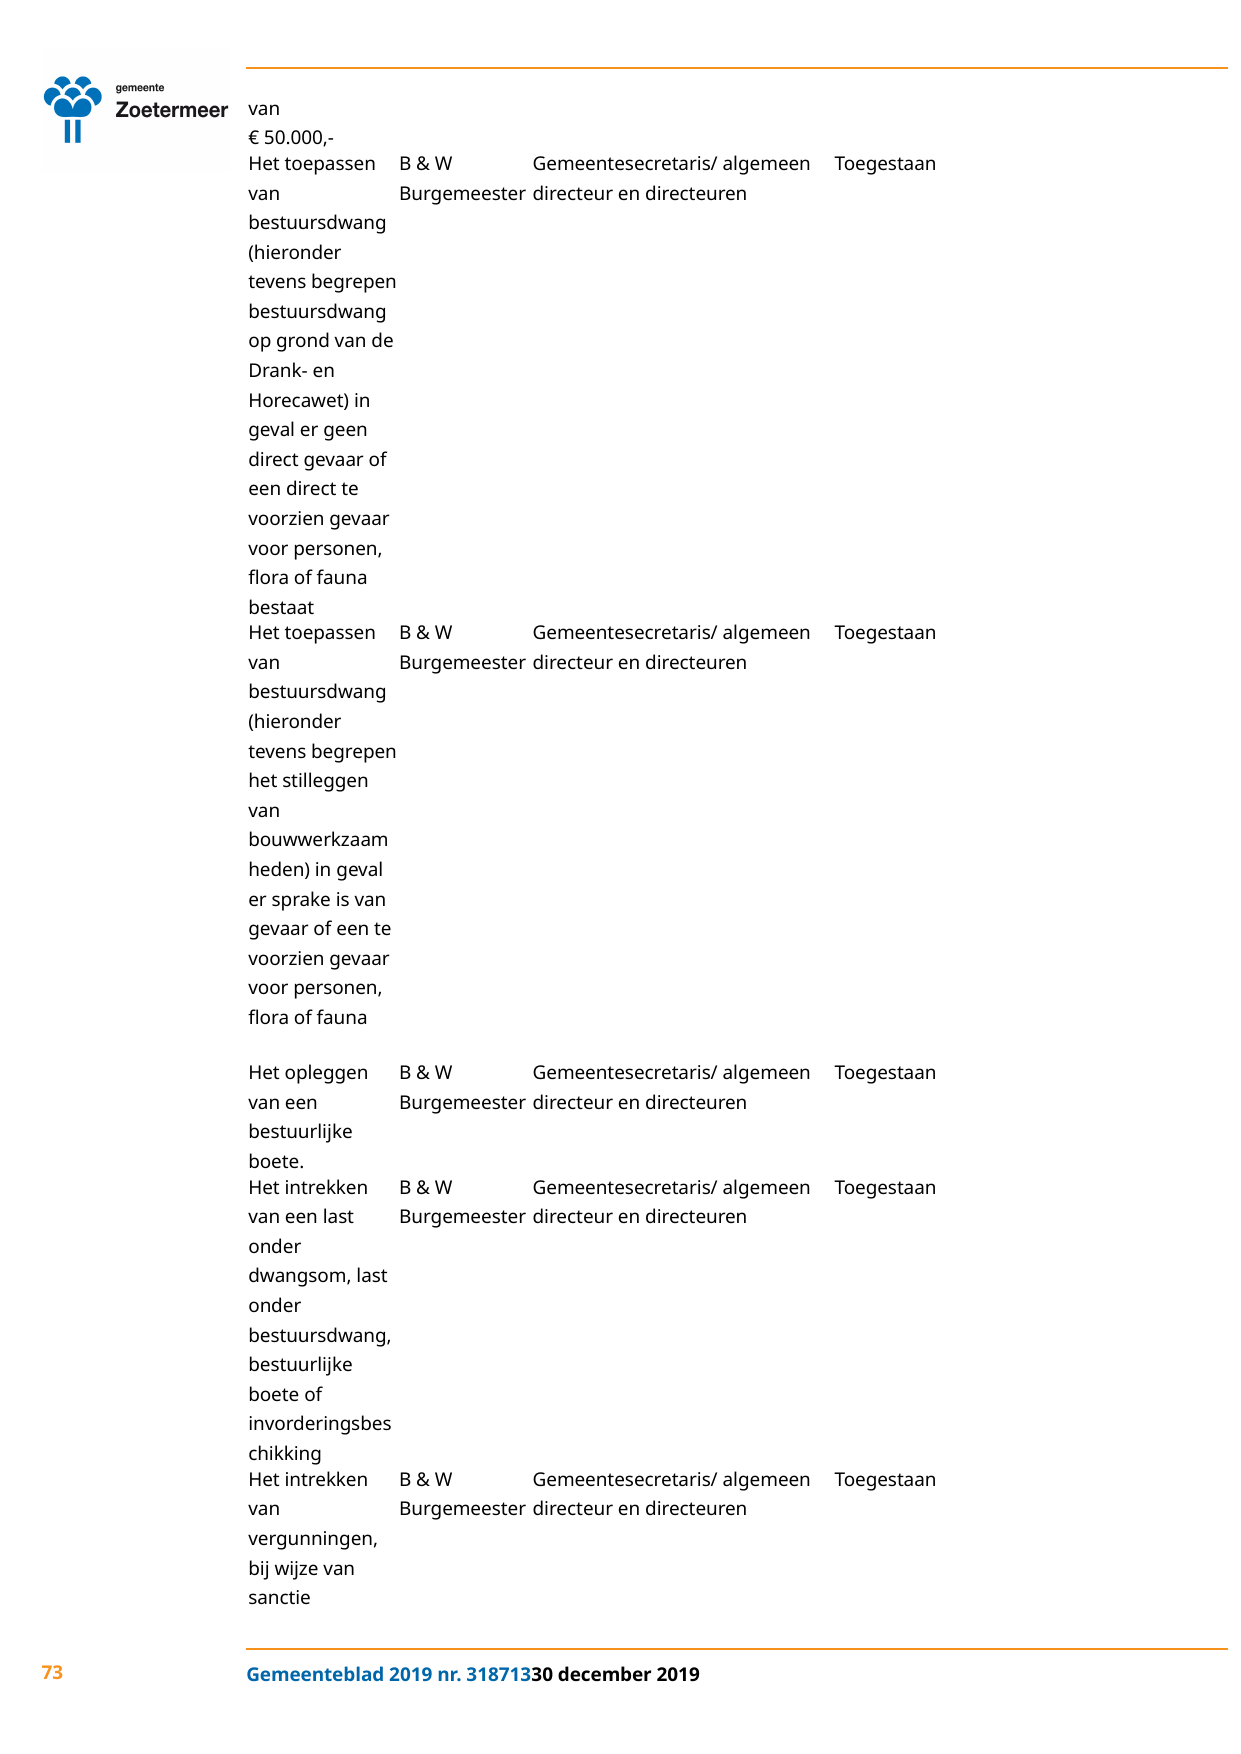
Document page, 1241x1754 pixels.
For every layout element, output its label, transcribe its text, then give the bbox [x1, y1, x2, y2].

table_cell [533, 95, 834, 150]
table_cell B & W Burgemeester [399, 620, 532, 1059]
table_cell Het intrekken van vergunningen, bij wijze van sanctie [248, 1466, 399, 1610]
table_cell Toegestaan [834, 1060, 1094, 1174]
table_cell B & W Burgemeester [399, 1466, 532, 1610]
table_cell [834, 95, 1094, 150]
table_cell B & W Burgemeester [399, 150, 532, 619]
table_cell Toegestaan [834, 620, 1094, 1059]
table_cell Gemeentesecretaris/ algemeen directeur en directeuren [533, 150, 834, 619]
table_cell Toegestaan [834, 1174, 1094, 1466]
table_cell [399, 95, 532, 150]
table_cell Het opleggen van een bestuurlijke boete. [248, 1060, 399, 1174]
table_cell Toegestaan [834, 1466, 1094, 1610]
table_cell Toegestaan [834, 150, 1094, 619]
table_cell Gemeentesecretaris/ algemeen directeur en directeuren [533, 620, 834, 1059]
table_cell Het toepassen van bestuursdwang (hieronder tevens begrepen het stilleggen van bouwwerkzaamheden) in geval er sprake is van gevaar of een te voorzien gevaar voor personen, flora of fauna [248, 620, 399, 1059]
picture [41, 47, 231, 172]
table_cell B & W Burgemeester [399, 1060, 532, 1174]
table_cell Het toepassen van bestuursdwang (hieronder tevens begrepen bestuursdwang op grond van de Drank- en Horecawet) in geval er geen direct gevaar of een direct te voorzien gevaar voor personen, flora of fauna bestaat [248, 150, 399, 619]
table_cell van € 50.000,- [248, 95, 399, 150]
table_cell Gemeentesecretaris/ algemeen directeur en directeuren [533, 1466, 834, 1610]
table_cell Gemeentesecretaris/ algemeen directeur en directeuren [533, 1060, 834, 1174]
table_cell Gemeentesecretaris/ algemeen directeur en directeuren [533, 1174, 834, 1466]
table_cell B & W Burgemeester [399, 1174, 532, 1466]
table_cell Het intrekken van een last onder dwangsom, last onder bestuursdwang, bestuurlijke boete of invorderingsbeschikking [248, 1174, 399, 1466]
